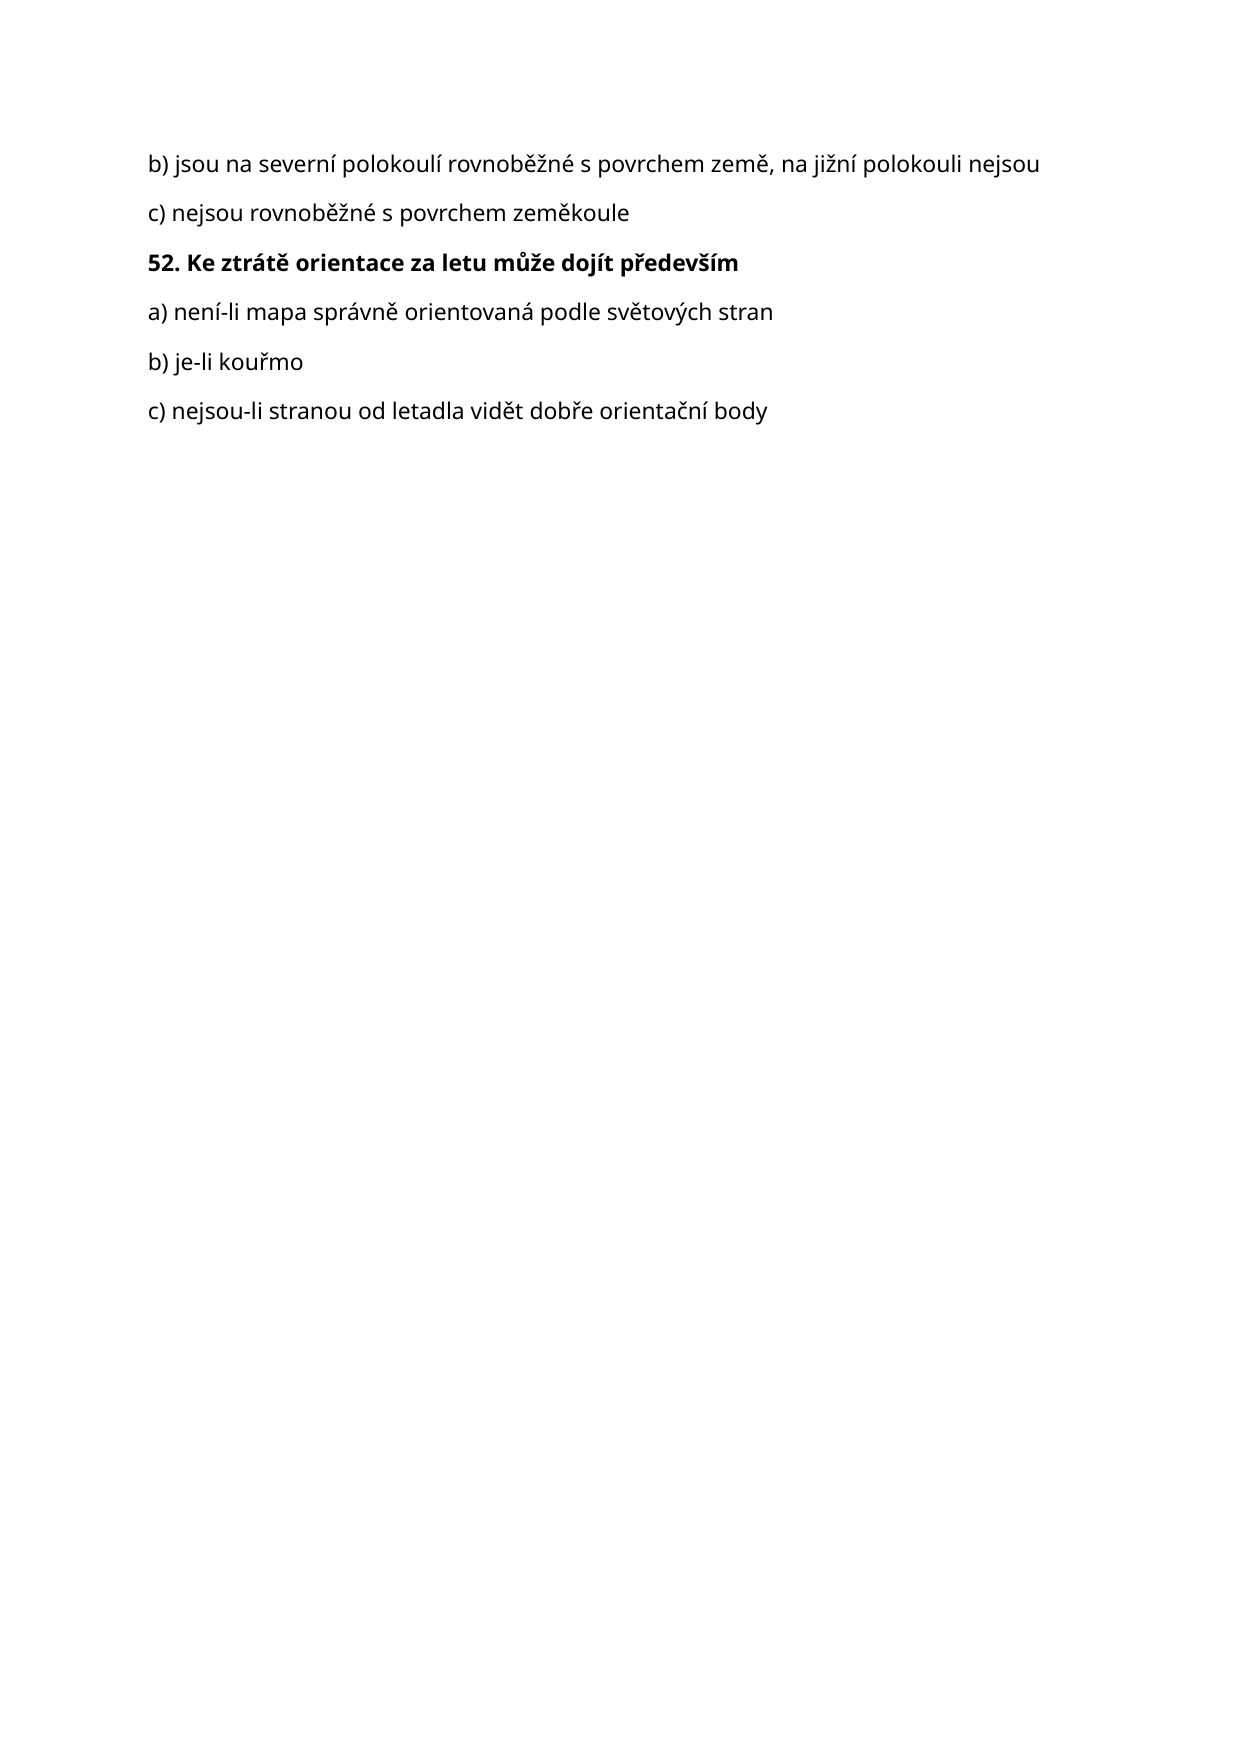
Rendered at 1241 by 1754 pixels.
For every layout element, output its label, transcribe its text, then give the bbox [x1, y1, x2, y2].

text b) je-li kouřmo [148, 346, 1093, 377]
text c) nejsou-li stranou od letadla vidět dobře orientační body [148, 395, 1093, 426]
text c) nejsou rovnoběžné s povrchem zeměkoule [148, 197, 1093, 228]
text 52. Ke ztrátě orientace za letu může dojít především [148, 247, 1093, 278]
text b) jsou na severní polokoulí rovnoběžné s povrchem země, na jižní polokouli nejsou [148, 148, 1093, 179]
text a) není-li mapa správně orientovaná podle světových stran [148, 296, 1093, 327]
